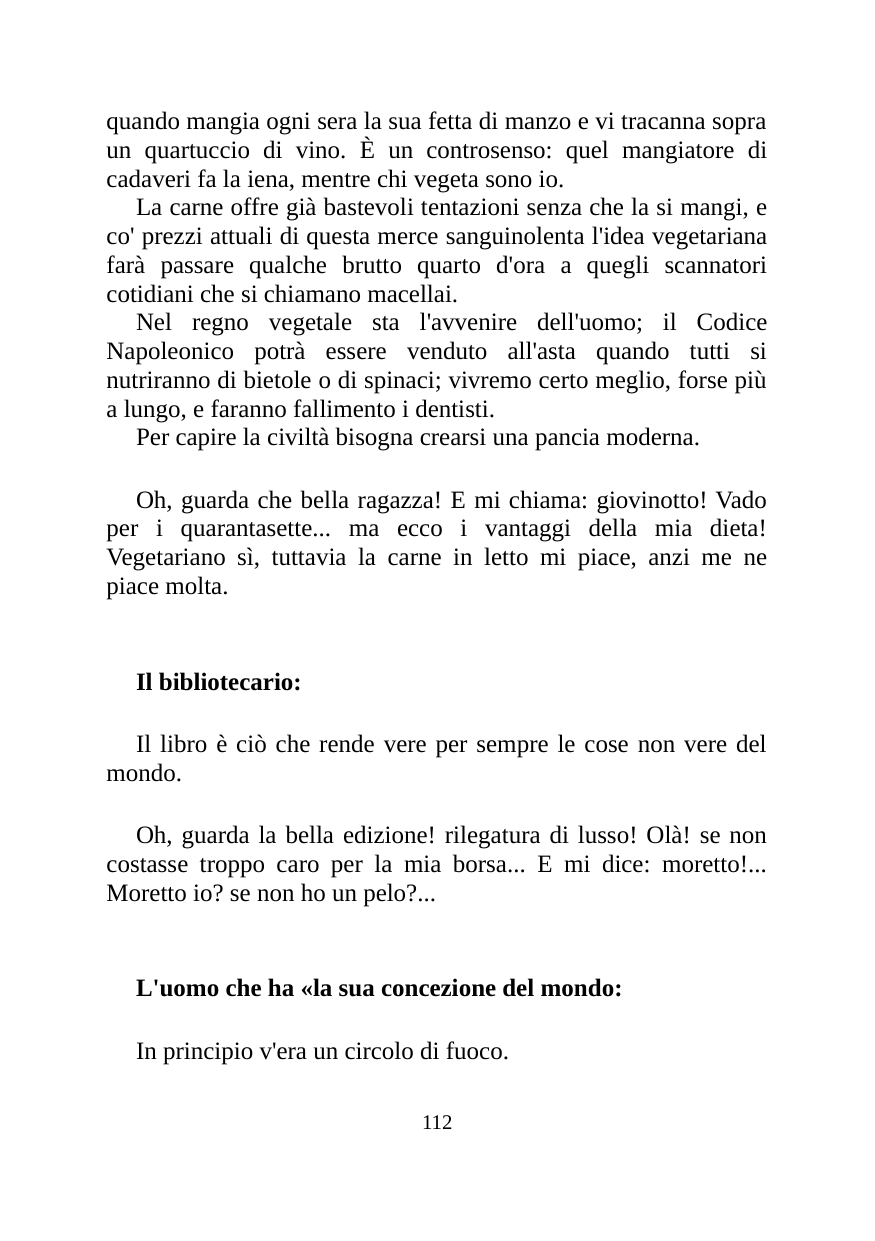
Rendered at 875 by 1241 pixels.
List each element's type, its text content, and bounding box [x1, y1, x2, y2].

text La carne offre già bastevoli tentazioni senza che la si mangi, e co' prezzi attuali di questa merce sanguinolenta l'idea vegetariana farà passare qualche brutto quarto d'ora a quegli scannatori cotidiani che si chiamano macellai. [106, 192, 768, 307]
text Il libro è ciò che rende vere per sempre le cose non vere del mondo. [106, 729, 768, 787]
text L'uomo che ha «la sua concezione del mondo: [106, 973, 768, 1002]
text Nel regno vegetale sta l'avvenire dell'uomo; il Codice Napoleonico potrà essere venduto all'asta quando tutti si nutriranno di bietole o di spinaci; vivremo certo meglio, forse più a lungo, e faranno fallimento i dentisti. [106, 307, 768, 422]
text Oh, guarda la bella edizione! rilegatura di lusso! Olà! se non costasse troppo caro per la mia borsa... E mi dice: moretto!... Moretto io? se non ho un pelo?... [106, 820, 768, 906]
text Oh, guarda che bella ragazza! E mi chiama: giovinotto! Vado per i quarantasette... ma ecco i vantaggi della mia dieta! Vegetariano sì, tuttavia la carne in letto mi piace, anzi me ne piace molta. [106, 485, 768, 600]
text Per capire la civiltà bisogna crearsi una pancia moderna. [106, 422, 768, 451]
text Il bibliotecario: [106, 667, 768, 696]
text quando mangia ogni sera la sua fetta di manzo e vi tracanna sopra un quartuccio di vino. È un controsenso: quel mangiatore di cadaveri fa la iena, mentre chi vegeta sono io. [106, 106, 768, 192]
text In principio v'era un circolo di fuoco. [106, 1036, 768, 1064]
